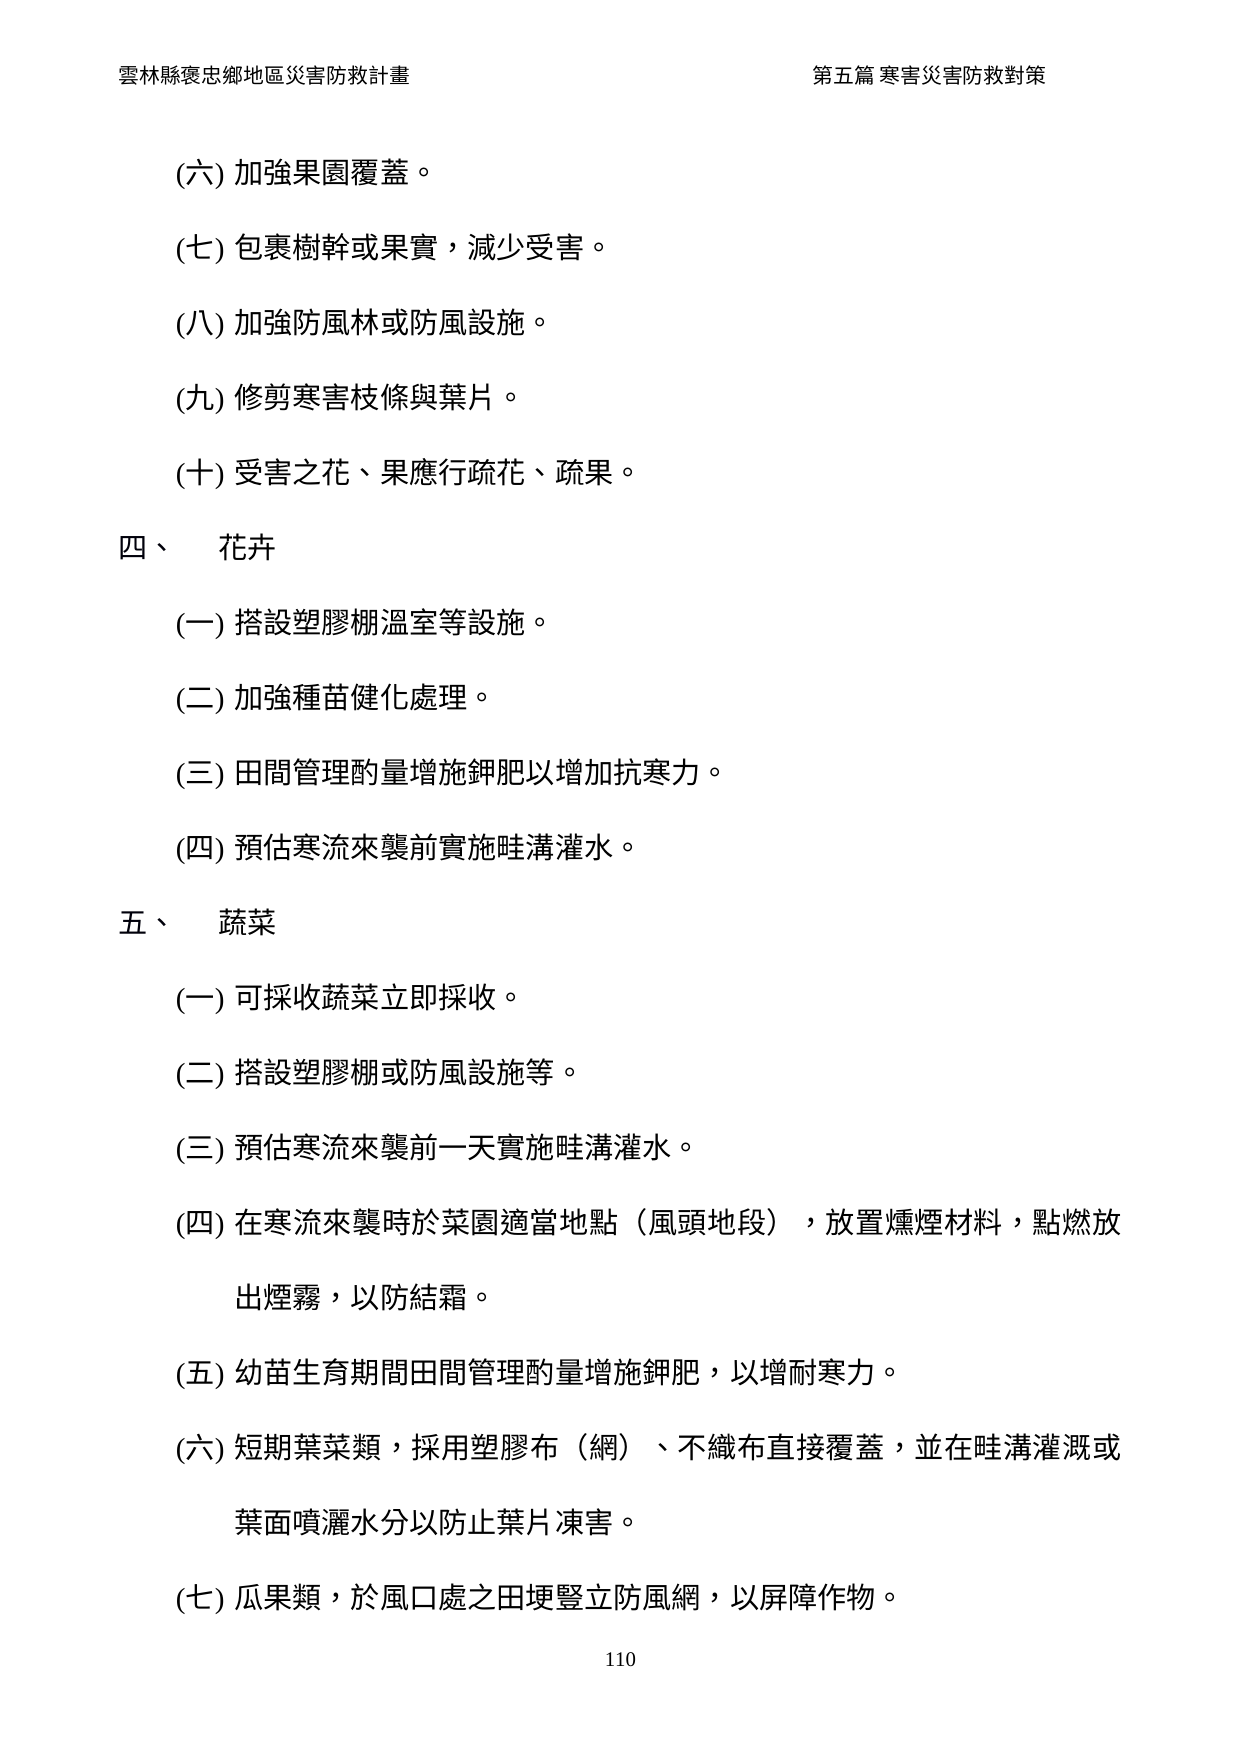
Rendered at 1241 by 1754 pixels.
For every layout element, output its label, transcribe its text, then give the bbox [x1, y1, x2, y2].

list 預估寒流來襲前實施畦溝灌水。 [176, 802, 1122, 877]
list 蔬菜 [118, 877, 1122, 952]
list 花卉 [118, 502, 1122, 577]
list 田間管理酌量增施鉀肥以增加抗寒力。 [176, 727, 1122, 802]
list 在寒流來襲時於菜園適當地點（風頭地段），放置燻煙材料，點燃放 出煙霧，以防結霜。 [176, 1177, 1122, 1327]
list 搭設塑膠棚或防風設施等。 [176, 1027, 1122, 1102]
list 受害之花、果應行疏花、疏果。 [176, 427, 1122, 502]
list 瓜果類，於風口處之田埂豎立防風網，以屏障作物。 [176, 1552, 1122, 1627]
list 包裹樹幹或果實，減少受害。 [176, 202, 1122, 277]
list 短期葉菜類，採用塑膠布（網）、不織布直接覆蓋，並在畦溝灌溉或 葉面噴灑水分以防止葉片凍害。 [176, 1402, 1122, 1552]
list 加強果園覆蓋。 [176, 127, 1122, 202]
list 修剪寒害枝條與葉片。 [176, 352, 1122, 427]
list 搭設塑膠棚溫室等設施。 [176, 577, 1122, 652]
list 預估寒流來襲前一天實施畦溝灌水。 [176, 1102, 1122, 1177]
list 加強種苗健化處理。 [176, 652, 1122, 727]
list 加強防風林或防風設施。 [176, 277, 1122, 352]
list 幼苗生育期間田間管理酌量增施鉀肥，以增耐寒力。 [176, 1327, 1122, 1402]
list 可採收蔬菜立即採收。 [176, 952, 1122, 1027]
